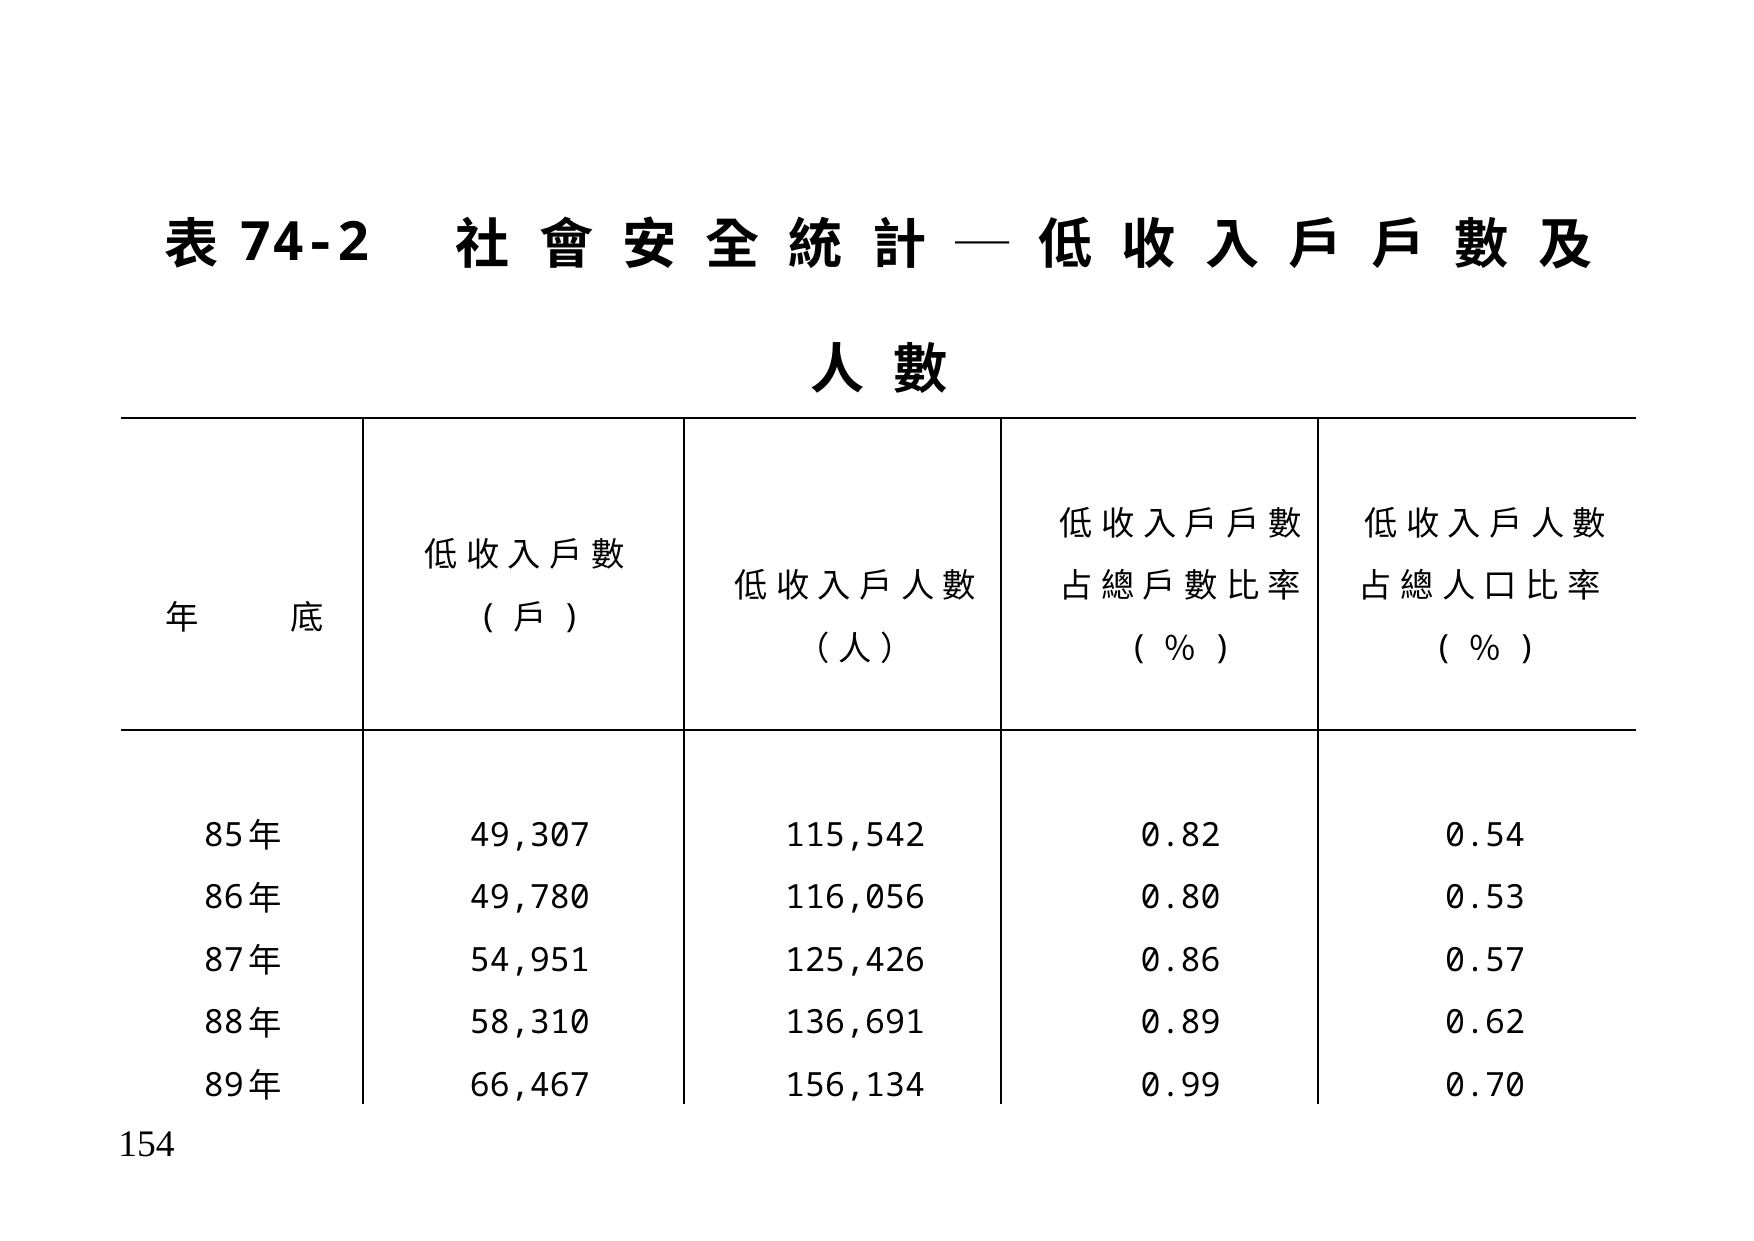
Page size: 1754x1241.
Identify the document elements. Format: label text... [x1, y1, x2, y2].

table_header 低收入戶人數（人） [685, 419, 1000, 729]
table_cell 88年 [121, 979, 362, 1042]
table_cell 85年 [121, 731, 362, 854]
table_cell 54,951 [364, 917, 683, 979]
table_cell 0.89 [1002, 979, 1317, 1042]
table_cell 0.57 [1319, 917, 1636, 979]
table_cell 0.53 [1319, 854, 1636, 917]
table_header 低收入戶數(戶) [364, 419, 683, 729]
table_header 低收入戶戶數 占總戶數比率(％) [1002, 419, 1317, 729]
table_cell 66,467 [364, 1042, 683, 1104]
table_cell 0.70 [1319, 1042, 1636, 1104]
table_header 低收入戶人數 占總人口比率(％) [1319, 419, 1636, 729]
table_cell 116,056 [685, 854, 1000, 917]
table_cell 49,307 [364, 731, 683, 854]
table_cell 0.86 [1002, 917, 1317, 979]
table_cell 115,542 [685, 731, 1000, 854]
table_cell 0.54 [1319, 731, 1636, 854]
table_cell 49,780 [364, 854, 683, 917]
table_cell 87年 [121, 917, 362, 979]
table_cell 0.82 [1002, 731, 1317, 854]
table_cell 136,691 [685, 979, 1000, 1042]
table_cell 156,134 [685, 1042, 1000, 1104]
subtitle 表74-2 社會安全統計─低收入戶戶數及人數 [128, 167, 1628, 417]
table_cell 0.99 [1002, 1042, 1317, 1104]
table_cell 0.62 [1319, 979, 1636, 1042]
table_header 年 底 [121, 419, 362, 729]
table_cell 89年 [121, 1042, 362, 1104]
table_cell 0.80 [1002, 854, 1317, 917]
table_cell 86年 [121, 854, 362, 917]
table_cell 125,426 [685, 917, 1000, 979]
table_cell 58,310 [364, 979, 683, 1042]
